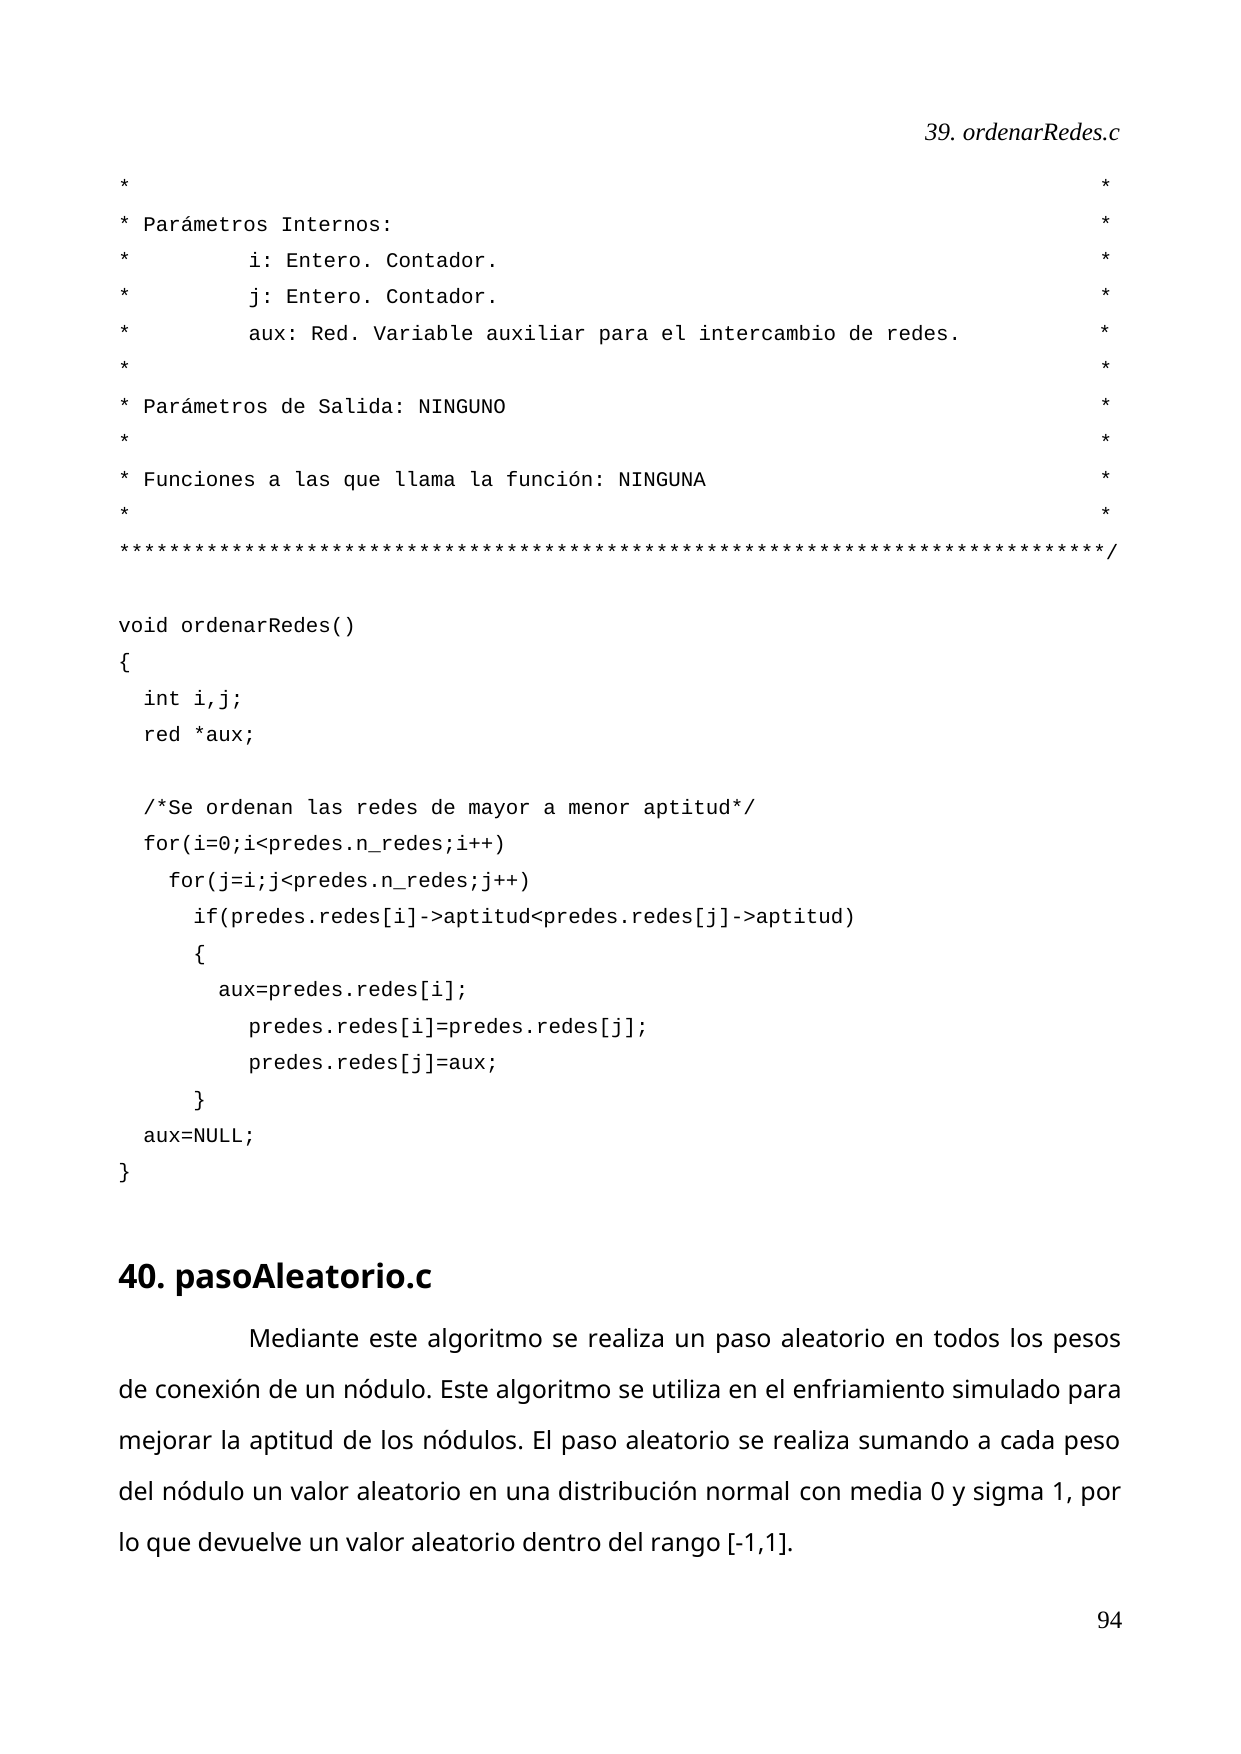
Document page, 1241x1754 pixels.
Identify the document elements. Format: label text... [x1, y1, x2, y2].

text red *aux; [118, 724, 1122, 748]
text *******************************************************************************/ [118, 542, 1122, 566]
text * Funciones a las que llama la función: NINGUNA * [118, 469, 1122, 493]
text * * [118, 432, 1122, 456]
text { [118, 943, 1122, 967]
subtitle 40. pasoAleatorio.c [118, 1252, 1122, 1298]
text * * [118, 359, 1122, 383]
text * j: Entero. Contador. * [118, 286, 1122, 310]
text } [118, 1088, 1122, 1112]
text * * [118, 177, 1122, 201]
text aux=NULL; [118, 1125, 1122, 1149]
text int i,j; [118, 687, 1122, 711]
text predes.redes[i]=predes.redes[j]; [118, 1016, 1122, 1039]
text predes.redes[j]=aux; [118, 1052, 1122, 1076]
text if(predes.redes[i]->aptitud<predes.redes[j]->aptitud) [118, 906, 1122, 930]
text * aux: Red. Variable auxiliar para el intercambio de redes. * [118, 323, 1122, 347]
text * Parámetros Internos: * [118, 213, 1122, 237]
text void ordenarRedes() [118, 614, 1122, 638]
text * * [118, 505, 1122, 529]
text * i: Entero. Contador. * [118, 250, 1122, 274]
text /*Se ordenan las redes de mayor a menor aptitud*/ [118, 797, 1122, 821]
text { [118, 651, 1122, 675]
text aux=predes.redes[i]; [118, 979, 1122, 1003]
text for(i=0;i<predes.n_redes;i++) [118, 833, 1122, 857]
text for(j=i;j<predes.n_redes;j++) [118, 870, 1122, 894]
text } [118, 1161, 1122, 1185]
text Mediante este algoritmo se realiza un paso aleatorio en todos los pesos de conexión de un nódulo. Este algoritmo se utiliza en el enfriamiento simulado para mejorar la aptitud de los nódulos. El paso aleatorio se realiza sumando a cada peso del nódulo un valor aleatorio en una distribución normal con media 0 y sigma 1, por lo que devuelve un valor aleatorio dentro del rango [-1,1]. [118, 1321, 1122, 1559]
text * Parámetros de Salida: NINGUNO * [118, 396, 1122, 420]
